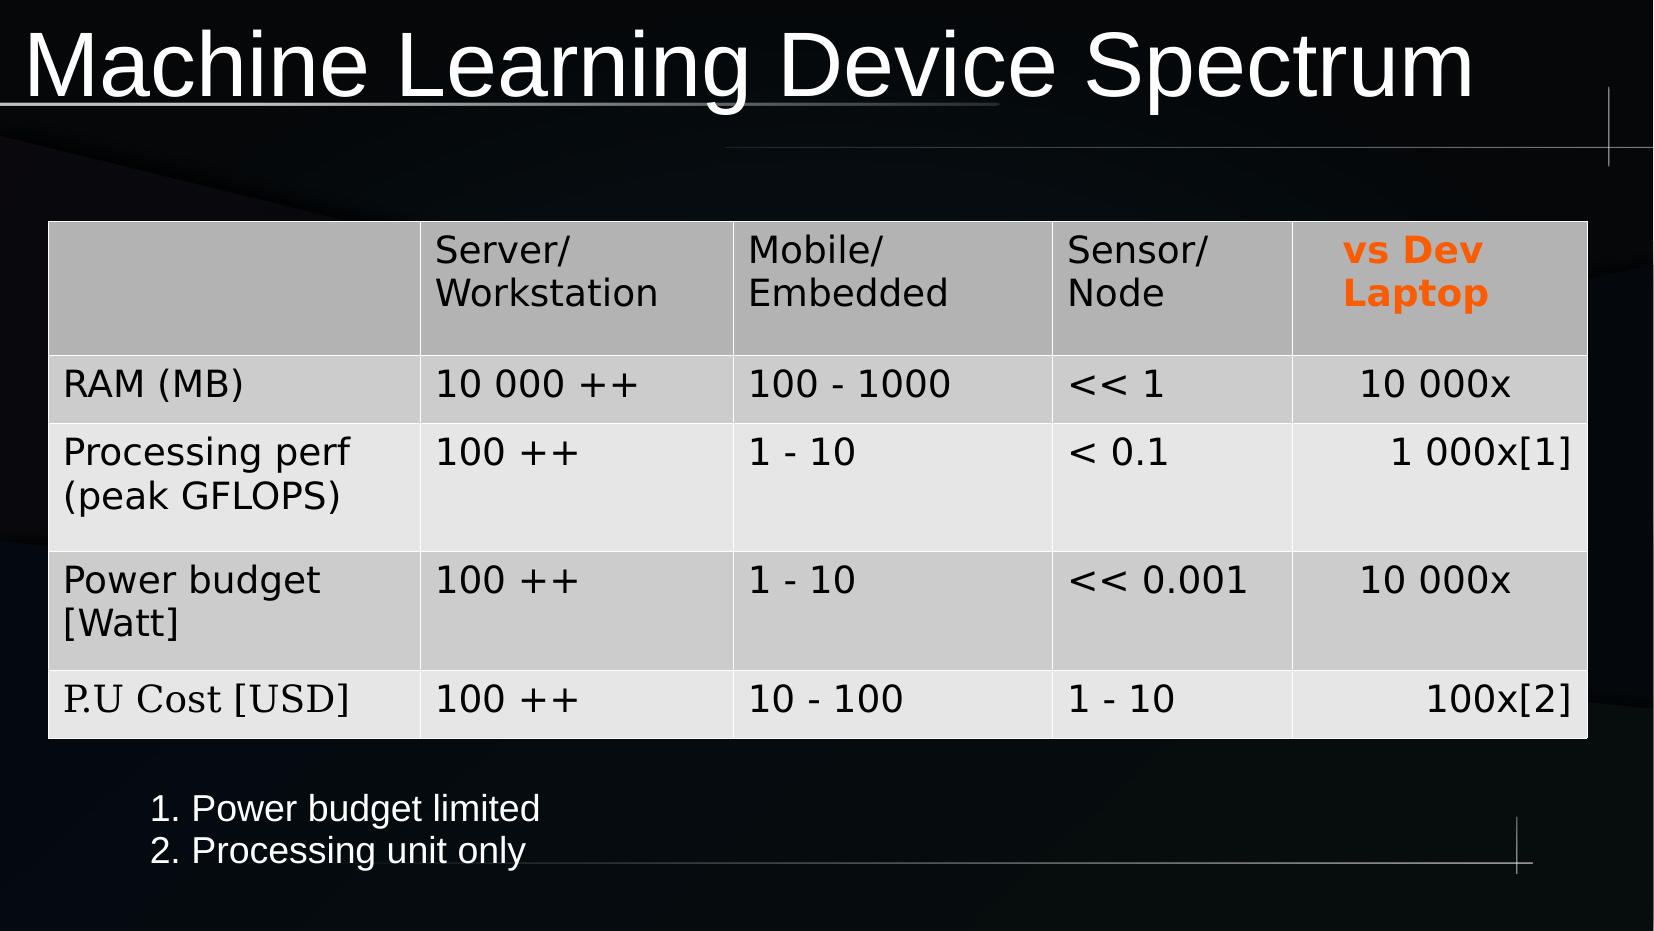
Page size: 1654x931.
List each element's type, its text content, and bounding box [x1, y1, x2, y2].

table_cell 1 - 10 [1053, 671, 1292, 738]
table_cell 100 - 1000 [734, 356, 1052, 423]
table_cell 1 000x[1] [1293, 424, 1587, 551]
table_header Sensor/Node [1053, 222, 1292, 355]
table_cell << 1 [1053, 356, 1292, 423]
table_cell 10 000x [1293, 552, 1587, 670]
table_cell Processing perf (peak GFLOPS) [49, 424, 420, 551]
table_cell 1 - 10 [734, 424, 1052, 551]
table_cell < 0.1 [1053, 424, 1292, 551]
table_cell 100 ++ [421, 552, 733, 670]
table_cell Power budget [Watt] [49, 552, 420, 670]
table_header Mobile/Embedded [734, 222, 1052, 355]
table_cell << 0.001 [1053, 552, 1292, 670]
table_cell RAM (MB) [49, 356, 420, 423]
table_cell 100x[2] [1293, 671, 1587, 738]
picture [0, 0, 1654, 931]
table_cell 10 000x [1293, 356, 1587, 423]
table_cell 10 000 ++ [421, 356, 733, 423]
table_header [49, 222, 420, 355]
table_cell 1 - 10 [734, 552, 1052, 670]
text_box 1. Power budget limited 2. Processing unit only [135, 780, 991, 870]
table_header vs Dev Laptop [1293, 222, 1587, 355]
table_cell P.U Cost [USD] [49, 671, 420, 738]
table_cell 100 ++ [421, 424, 733, 551]
table_cell 100 ++ [421, 671, 733, 738]
title Machine Learning Device Spectrum [23, 11, 1589, 119]
table_cell 10 - 100 [734, 671, 1052, 738]
table_header Server/Workstation [421, 222, 733, 355]
